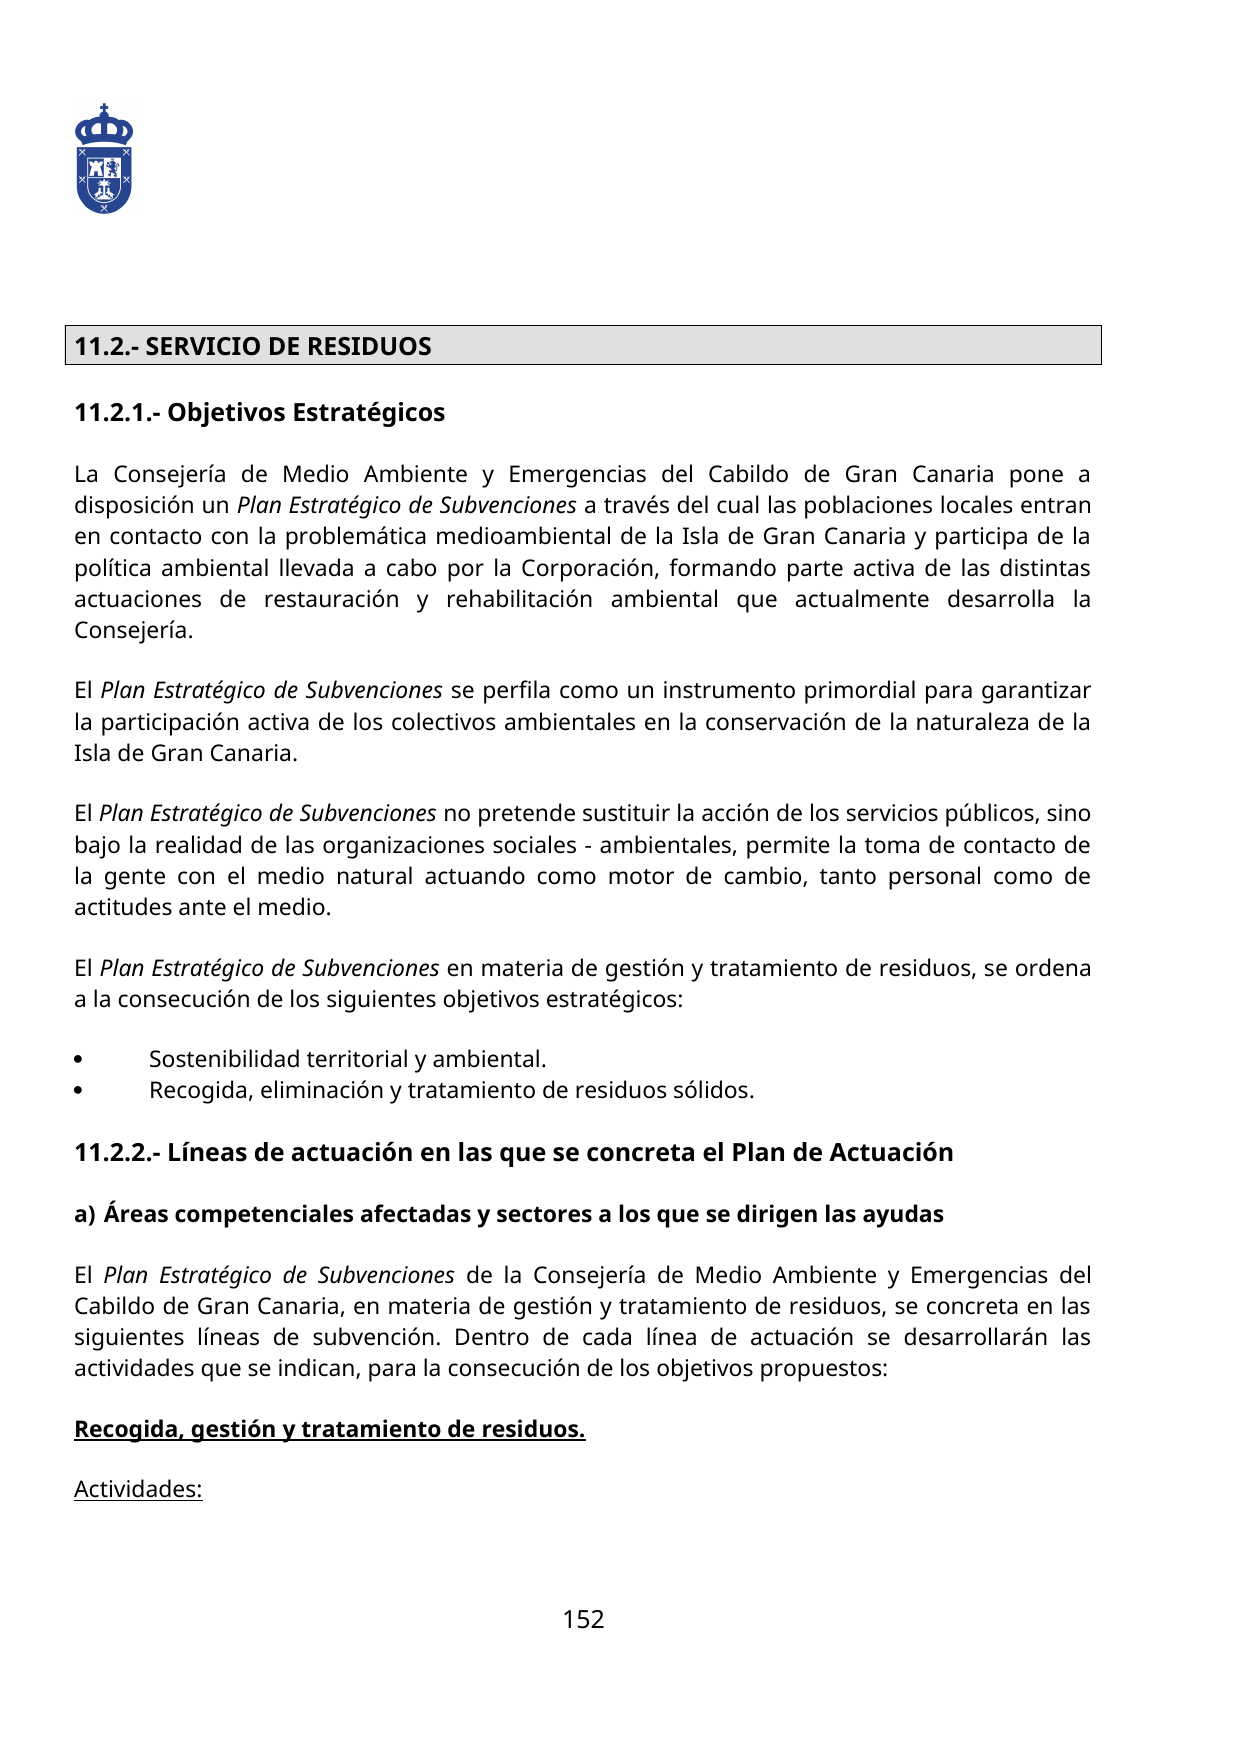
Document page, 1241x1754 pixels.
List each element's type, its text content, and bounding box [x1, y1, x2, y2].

picture [73, 102, 137, 215]
list Áreas competenciales afectadas y sectores a los que se dirigen las ayudas [74, 1198, 1092, 1229]
text El Plan Estratégico de Subvenciones de la Consejería de Medio Ambiente y Emergencias del Cabildo de Gran Canaria, en materia de gestión y tratamiento de residuos, se concreta en las siguientes líneas de subvención. Dentro de cada línea de actuación se desarrollarán las actividades que se indican, para la consecución de los objetivos propuestos: [74, 1258, 1092, 1383]
text 11.2.- SERVICIO DE RESIDUOS [66, 326, 1101, 364]
text La Consejería de Medio Ambiente y Emergencias del Cabildo de Gran Canaria pone a disposición un Plan Estratégico de Subvenciones a través del cual las poblaciones locales entran en contacto con la problemática medioambiental de la Isla de Gran Canaria y participa de la política ambiental llevada a cabo por la Corporación, formando parte activa de las distintas actuaciones de restauración y rehabilitación ambiental que actualmente desarrolla la Consejería. [74, 458, 1092, 645]
text El Plan Estratégico de Subvenciones no pretende sustituir la acción de los servicios públicos, sino bajo la realidad de las organizaciones sociales - ambientales, permite la toma de contacto de la gente con el medio natural actuando como motor de cambio, tanto personal como de actitudes ante el medio. [74, 797, 1092, 922]
text El Plan Estratégico de Subvenciones se perfila como un instrumento primordial para garantizar la participación activa de los colectivos ambientales en la conservación de la naturaleza de la Isla de Gran Canaria. [74, 674, 1092, 768]
list Sostenibilidad territorial y ambiental. [74, 1043, 1092, 1074]
text Recogida, gestión y tratamiento de residuos. [74, 1413, 1092, 1444]
list Recogida, eliminación y tratamiento de residuos sólidos. [74, 1074, 1092, 1106]
text 11.2.1.- Objetivos Estratégicos [74, 394, 1092, 429]
text Actividades: [74, 1473, 1092, 1504]
text 11.2.2.- Líneas de actuación en las que se concreta el Plan de Actuación [74, 1135, 1092, 1169]
text El Plan Estratégico de Subvenciones en materia de gestión y tratamiento de residuos, se ordena a la consecución de los siguientes objetivos estratégicos: [74, 952, 1092, 1014]
